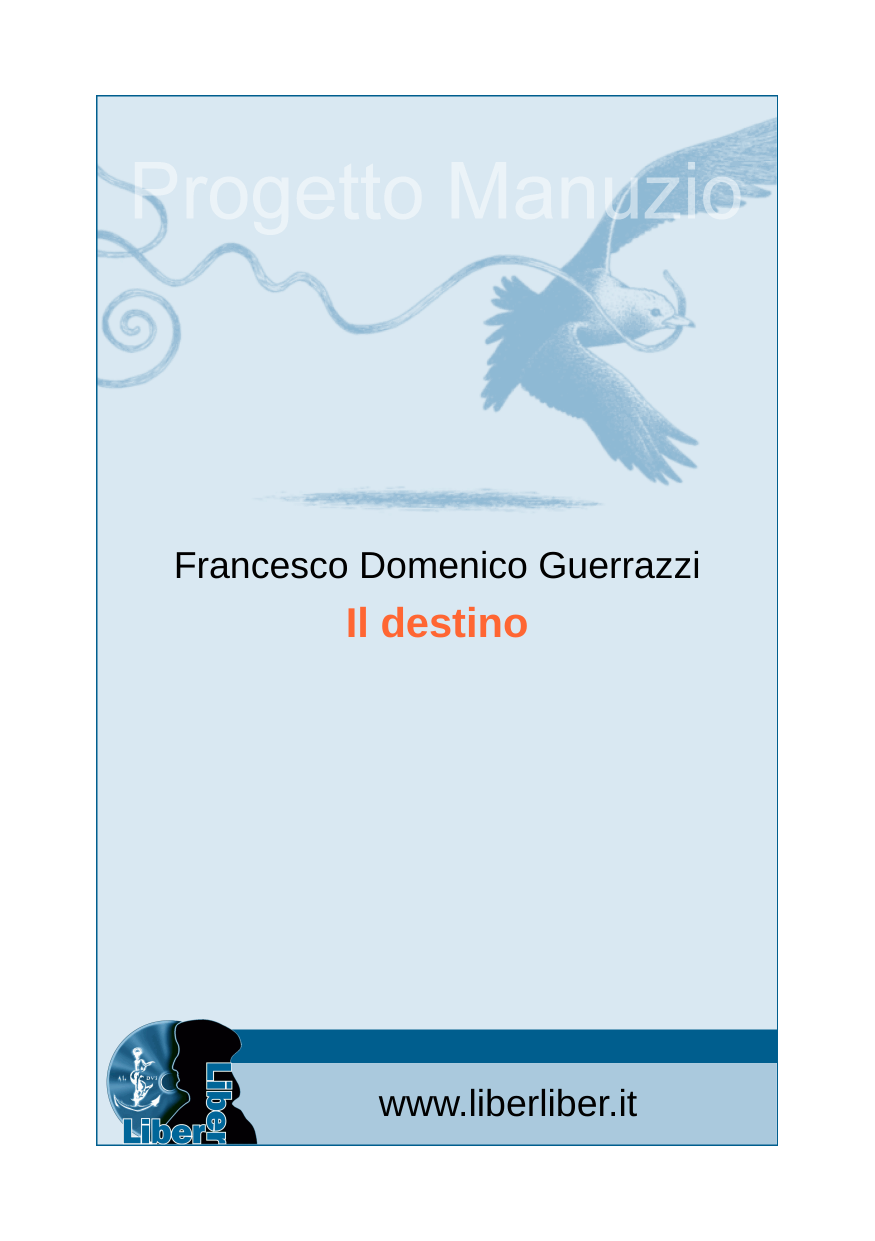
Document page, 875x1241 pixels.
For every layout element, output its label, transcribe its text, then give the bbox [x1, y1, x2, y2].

picture [98, 220, 776, 543]
picture [36, 220, 95, 1021]
picture [98, 646, 776, 1021]
picture [779, 220, 837, 1021]
text Francesco Domenico Guerrazzi [94, 543, 779, 586]
text Il destino [94, 598, 779, 646]
text www.liberliber.it [331, 1081, 685, 1124]
picture [98, 586, 776, 598]
